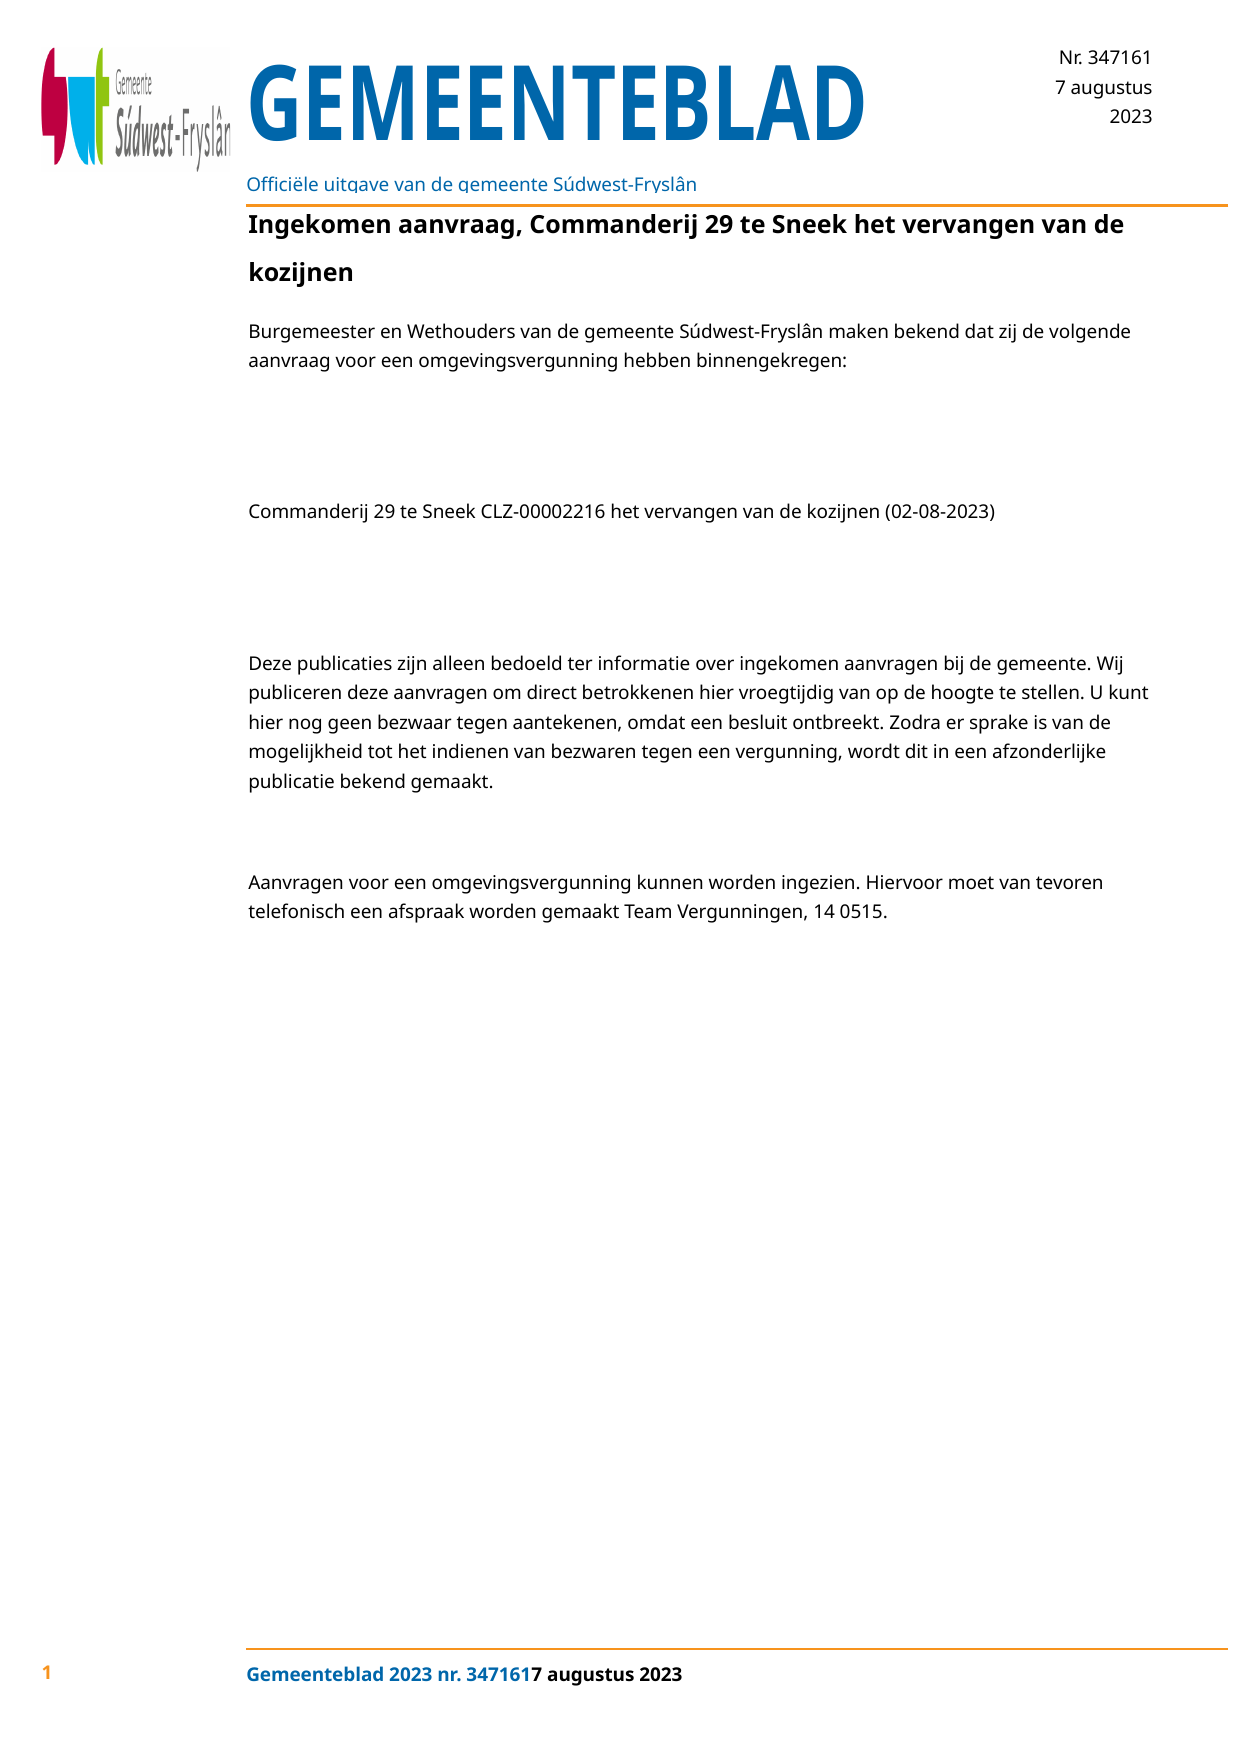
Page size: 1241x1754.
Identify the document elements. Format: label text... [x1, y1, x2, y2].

text Commanderij 29 te Sneek CLZ-00002216 het vervangen van de kozijnen (02-08-2023) [248, 499, 1152, 524]
picture [41, 47, 231, 172]
text Burgemeester en Wethouders van de gemeente Súdwest-Fryslân maken bekend dat zij de volgende aanvraag voor een omgevingsvergunning hebben binnengekregen: [248, 318, 1152, 373]
text Deze publicaties zijn alleen bedoeld ter informatie over ingekomen aanvragen bij de gemeente. Wij publiceren deze aanvragen om direct betrokkenen hier vroegtijdig van op de hoogte te stellen. U kunt hier nog geen bezwaar tegen aantekenen, omdat een besluit ontbreekt. Zodra er sprake is van de mogelijkheid tot het indienen van bezwaren tegen een vergunning, wordt dit in een afzonderlijke publicatie bekend gemaakt. [248, 650, 1152, 794]
text Ingekomen aanvraag, Commanderij 29 te Sneek het vervangen van de kozijnen [248, 207, 1152, 288]
text Aanvragen voor een omgevingsvergunning kunnen worden ingezien. Hiervoor moet van tevoren telefonisch een afspraak worden gemaakt Team Vergunningen, 14 0515. [248, 869, 1152, 924]
